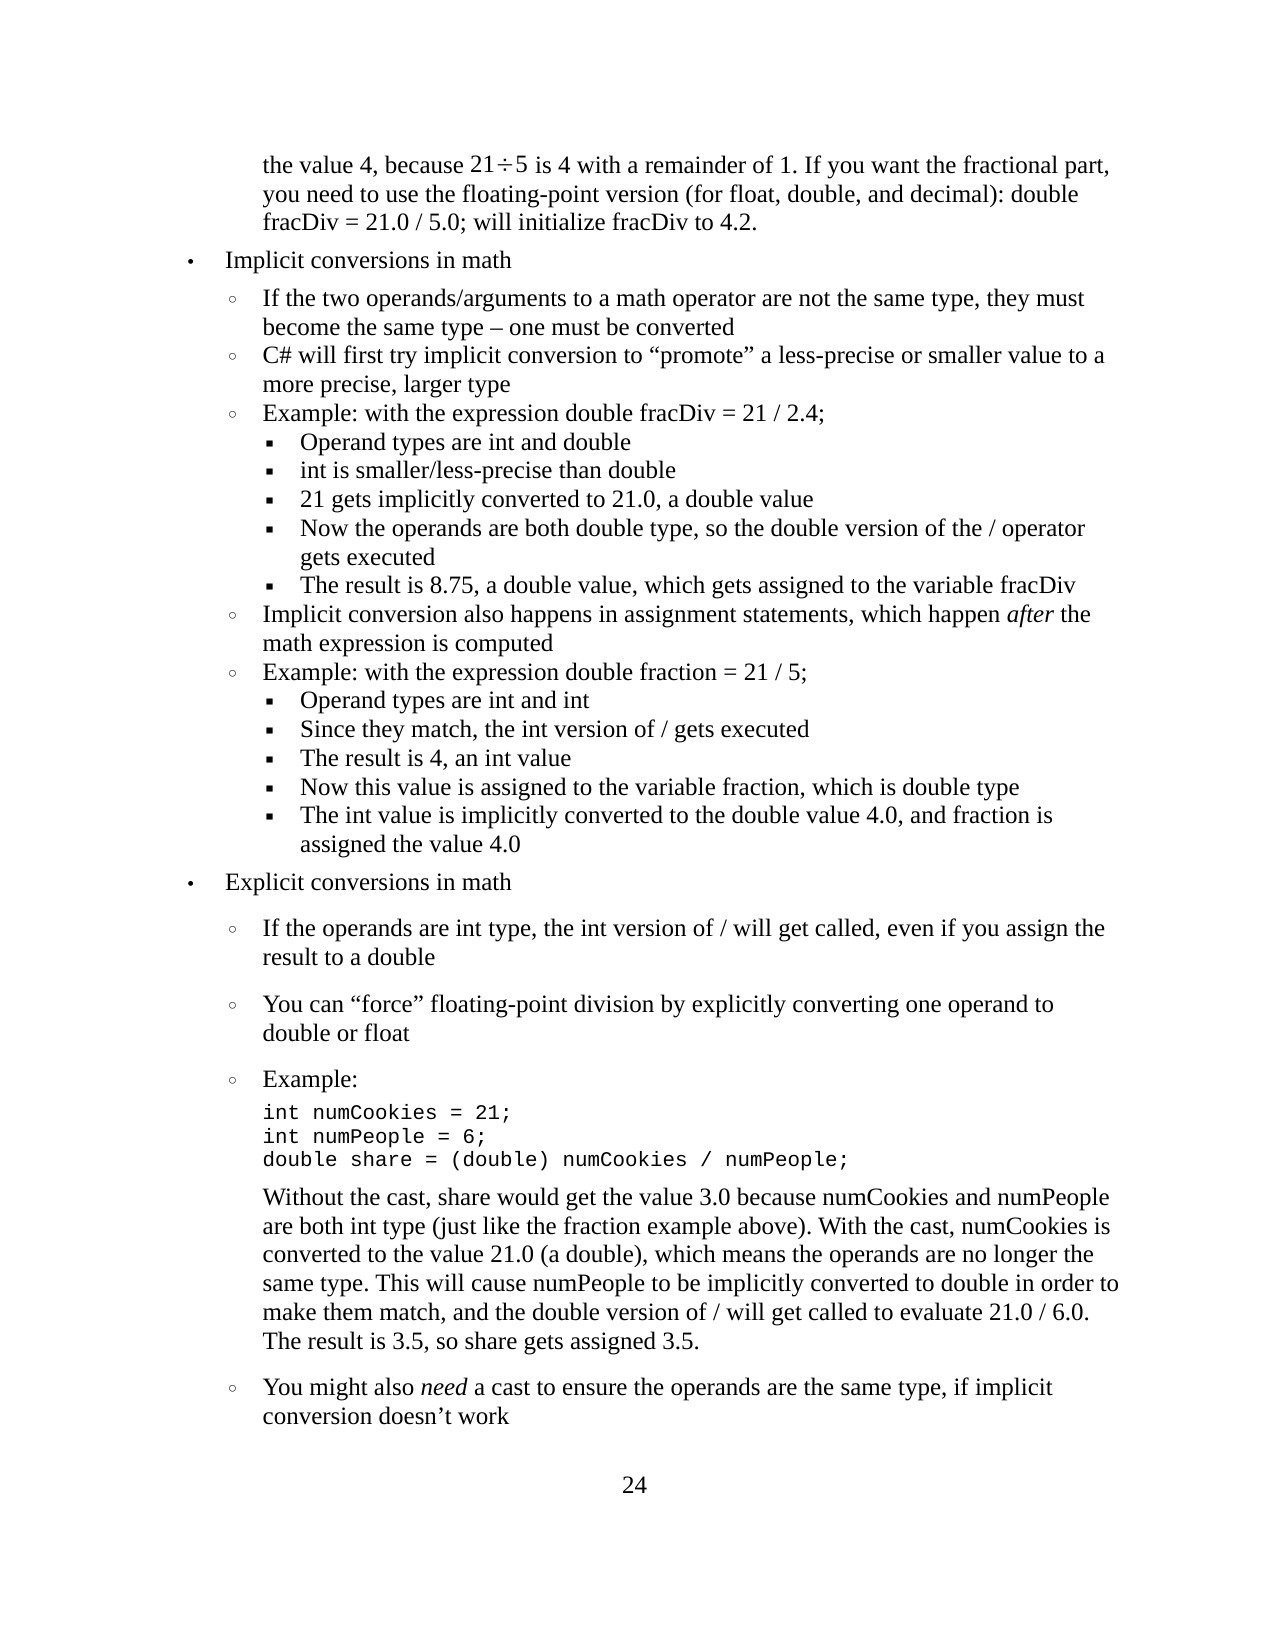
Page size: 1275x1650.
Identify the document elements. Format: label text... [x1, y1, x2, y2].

list The result is 8.75, a double value, which gets assigned to the variable fracDiv [262, 570, 1125, 599]
list 21 gets implicitly converted to 21.0, a double value [262, 484, 1125, 513]
list If the operands are int type, the int version of / will get called, even if you assign the result to a double [225, 913, 1125, 971]
list The int value is implicitly converted to the double value 4.0, and fraction is assigned the value 4.0 [262, 800, 1125, 858]
list Explicit conversions in math [187, 867, 1125, 896]
list int is smaller/less-precise than double [262, 455, 1125, 484]
list Implicit conversions in math [187, 245, 1125, 274]
list int numPeople = 6; [225, 1126, 1125, 1149]
list Without the cast, share would get the value 3.0 because numCookies and numPeople are both int type (just like the fraction example above). With the cast, numCookies is converted to the value 21.0 (a double), which means the operands are no longer the same type. This will cause numPeople to be implicitly converted to double in order to make them match, and the double version of / will get called to evaluate 21.0 / 6.0. The result is 3.5, so share gets assigned 3.5. [225, 1182, 1125, 1354]
list If the two operands/arguments to a math operator are not the same type, they must become the same type – one must be converted [225, 283, 1125, 340]
list Operand types are int and int [262, 685, 1125, 714]
list The result is 4, an int value [262, 743, 1125, 772]
list You might also need a cast to ensure the operands are the same type, if implicit conversion doesn’t work [225, 1372, 1125, 1430]
list Example: with the expression double fraction = 21 / 5; [225, 657, 1125, 685]
list You can “force” floating-point division by explicitly converting one operand to double or float [225, 989, 1125, 1046]
list Since they match, the int version of / gets executed [262, 714, 1125, 743]
list Example: [225, 1064, 1125, 1093]
list C# will first try implicit conversion to “promote” a less-precise or smaller value to a more precise, larger type [225, 340, 1125, 398]
list int numCookies = 21; [225, 1102, 1125, 1126]
list Example: with the expression double fracDiv = 21 / 2.4; [225, 398, 1125, 427]
list the value 4, because is 4 with a remainder of 1. If you want the fractional part, you need to use the floating-point version (for float, double, and decimal): double fracDiv = 21.0 / 5.0; will initialize fracDiv to 4.2. [225, 150, 1125, 236]
list Now the operands are both double type, so the double version of the / operator gets executed [262, 513, 1125, 570]
list Implicit conversion also happens in assignment statements, which happen after the math expression is computed [225, 599, 1125, 657]
list Operand types are int and double [262, 427, 1125, 455]
list Now this value is assigned to the variable fraction, which is double type [262, 772, 1125, 800]
list double share = (double) numCookies / numPeople; [225, 1149, 1125, 1173]
